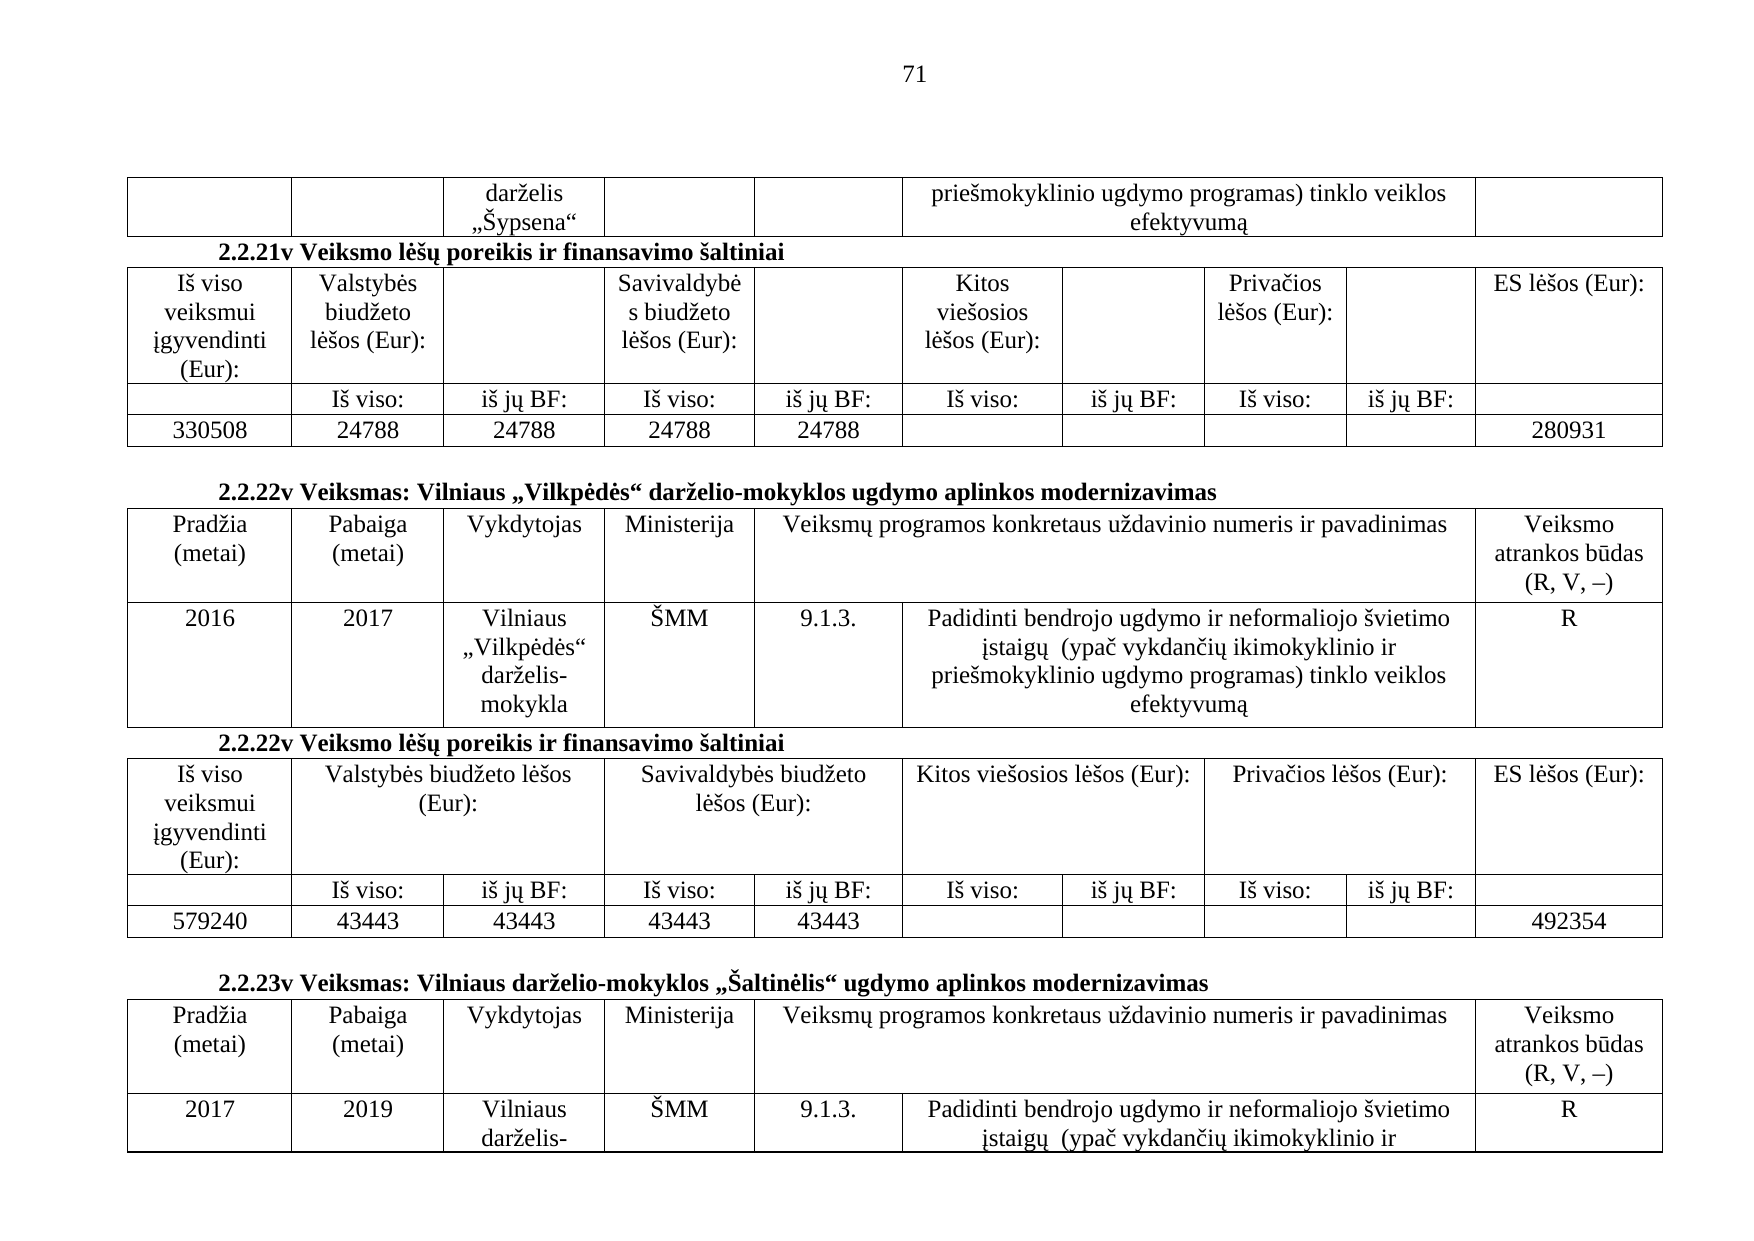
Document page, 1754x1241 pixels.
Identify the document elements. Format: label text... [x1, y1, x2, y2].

table_cell 2016 [128, 603, 291, 727]
table_cell 9.1.3. [755, 1094, 902, 1151]
table_cell [1204, 447, 1346, 477]
table_cell [1063, 906, 1204, 937]
table_cell Pradžia (metai) [128, 1000, 291, 1093]
table_cell ES lėšos (Eur): [1476, 759, 1662, 874]
table_cell [755, 178, 902, 236]
table_cell Iš viso: [292, 875, 443, 905]
table_cell [903, 906, 1062, 937]
table_cell Savivaldybės biudžeto lėšos (Eur): [605, 759, 902, 874]
table_cell [903, 415, 1062, 446]
table_cell [1205, 906, 1346, 937]
table_cell [1205, 415, 1346, 446]
table_cell 2017 [292, 603, 443, 727]
table_cell Savivaldybės biudžeto lėšos (Eur): [605, 268, 754, 383]
table_cell [444, 938, 604, 968]
table_cell Pabaiga (metai) [292, 1000, 443, 1093]
table_cell R [1476, 603, 1662, 727]
table_cell Iš viso: [1205, 875, 1346, 905]
table_cell Padidinti bendrojo ugdymo ir neformaliojo švietimo įstaigų (ypač vykdančių ikimokyklinio ir priešmokyklinio ugdymo programas) tinklo veiklos efektyvumą [903, 603, 1475, 727]
table_cell [292, 938, 444, 968]
table_cell [444, 447, 604, 477]
table_cell Iš viso: [605, 384, 754, 414]
table_cell [1476, 875, 1662, 905]
table_cell Iš viso: [1205, 384, 1346, 414]
table_cell Iš viso: [292, 384, 443, 414]
table_cell Iš viso veiksmui įgyvendinti (Eur): [128, 268, 291, 383]
table_cell Ministerija [605, 1000, 754, 1093]
table_cell [1347, 906, 1475, 937]
table_cell ES lėšos (Eur): [1476, 268, 1662, 383]
table_cell 2017 [128, 1094, 291, 1151]
table_cell [1063, 938, 1204, 968]
table_cell Ministerija [605, 509, 754, 602]
table_cell Veiksmo atrankos būdas (R, V, –) [1476, 509, 1662, 602]
table_cell [1475, 447, 1663, 477]
table_cell [1347, 268, 1475, 383]
table_cell 2.2.22v Veiksmo lėšų poreikis ir finansavimo šaltiniai [128, 728, 1663, 758]
table_cell Padidinti bendrojo ugdymo ir neformaliojo švietimo įstaigų (ypač vykdančių ikimokyklinio ir [903, 1094, 1475, 1151]
table_cell [1063, 415, 1204, 446]
table_cell [444, 268, 604, 383]
table_cell [1476, 384, 1662, 414]
table_cell ŠMM [605, 603, 754, 727]
table_cell [1063, 447, 1204, 477]
table_cell [754, 447, 902, 477]
table_cell [755, 268, 902, 383]
table_cell [1204, 938, 1346, 968]
table_cell 2.2.22v Veiksmas: Vilniaus „Vilkpėdės“ darželio-mokyklos ugdymo aplinkos modernizavimas [128, 477, 1663, 508]
table_cell 2.2.23v Veiksmas: Vilniaus darželio-mokyklos „Šaltinėlis“ ugdymo aplinkos modernizavimas [128, 968, 1663, 999]
table_cell [128, 938, 292, 968]
table_cell [128, 447, 292, 477]
table_cell iš jų BF: [1063, 384, 1204, 414]
table_cell Iš viso veiksmui įgyvendinti (Eur): [128, 759, 291, 874]
table_cell Veiksmų programos konkretaus uždavinio numeris ir pavadinimas [755, 1000, 1475, 1093]
table_cell Vilniaus „Vilkpėdės“ darželis-mokykla [444, 603, 604, 727]
table_cell R [1476, 1094, 1662, 1151]
table_cell 43443 [755, 906, 902, 937]
table_cell 492354 [1476, 906, 1662, 937]
table_cell Iš viso: [605, 875, 754, 905]
table_cell [128, 384, 291, 414]
table_cell ŠMM [605, 1094, 754, 1151]
table_cell Vilniaus darželis- [444, 1094, 604, 1151]
table_cell Kitos viešosios lėšos (Eur): [903, 759, 1204, 874]
table_cell Veiksmų programos konkretaus uždavinio numeris ir pavadinimas [755, 509, 1475, 602]
table_cell 9.1.3. [755, 603, 902, 727]
table_cell [128, 178, 291, 236]
table_cell [128, 875, 291, 905]
table_cell 330508 [128, 415, 291, 446]
table_cell [1347, 415, 1475, 446]
table_cell [1063, 268, 1204, 383]
table_cell Valstybės biudžeto lėšos (Eur): [292, 268, 443, 383]
table_cell [1346, 938, 1475, 968]
table_cell iš jų BF: [755, 875, 902, 905]
table_cell [1476, 178, 1662, 236]
table_cell darželis „Šypsena“ [444, 178, 604, 236]
table_cell Iš viso: [903, 875, 1062, 905]
table_cell 43443 [292, 906, 443, 937]
table_cell priešmokyklinio ugdymo programas) tinklo veiklos efektyvumą [903, 178, 1475, 236]
table_cell 579240 [128, 906, 291, 937]
table_cell 43443 [605, 906, 754, 937]
table_cell 2.2.21v Veiksmo lėšų poreikis ir finansavimo šaltiniai [128, 237, 1663, 267]
table_cell Valstybės biudžeto lėšos (Eur): [292, 759, 604, 874]
table_cell [1475, 938, 1663, 968]
table_cell [1346, 447, 1475, 477]
table_cell 24788 [755, 415, 902, 446]
table_cell Privačios lėšos (Eur): [1205, 759, 1475, 874]
table_cell [292, 447, 444, 477]
table_cell Privačios lėšos (Eur): [1205, 268, 1346, 383]
table_cell iš jų BF: [444, 875, 604, 905]
table_cell [605, 178, 754, 236]
table_cell iš jų BF: [444, 384, 604, 414]
table_cell 24788 [444, 415, 604, 446]
table_cell [754, 938, 902, 968]
table_cell Pabaiga (metai) [292, 509, 443, 602]
table_cell iš jų BF: [1347, 384, 1475, 414]
table_cell 24788 [292, 415, 443, 446]
table_cell Pradžia (metai) [128, 509, 291, 602]
table_cell [604, 447, 754, 477]
table_cell Iš viso: [903, 384, 1062, 414]
table_cell 2019 [292, 1094, 443, 1151]
table_cell iš jų BF: [755, 384, 902, 414]
table_cell Vykdytojas [444, 1000, 604, 1093]
table_cell 280931 [1476, 415, 1662, 446]
table_cell Veiksmo atrankos būdas (R, V, –) [1476, 1000, 1662, 1093]
table_cell [292, 178, 443, 236]
table_cell Kitos viešosios lėšos (Eur): [903, 268, 1062, 383]
table_cell iš jų BF: [1063, 875, 1204, 905]
table_cell iš jų BF: [1347, 875, 1475, 905]
table_cell 24788 [605, 415, 754, 446]
table_cell Vykdytojas [444, 509, 604, 602]
table_cell 43443 [444, 906, 604, 937]
table_cell [902, 447, 1063, 477]
table_cell [902, 938, 1063, 968]
table_cell [604, 938, 754, 968]
